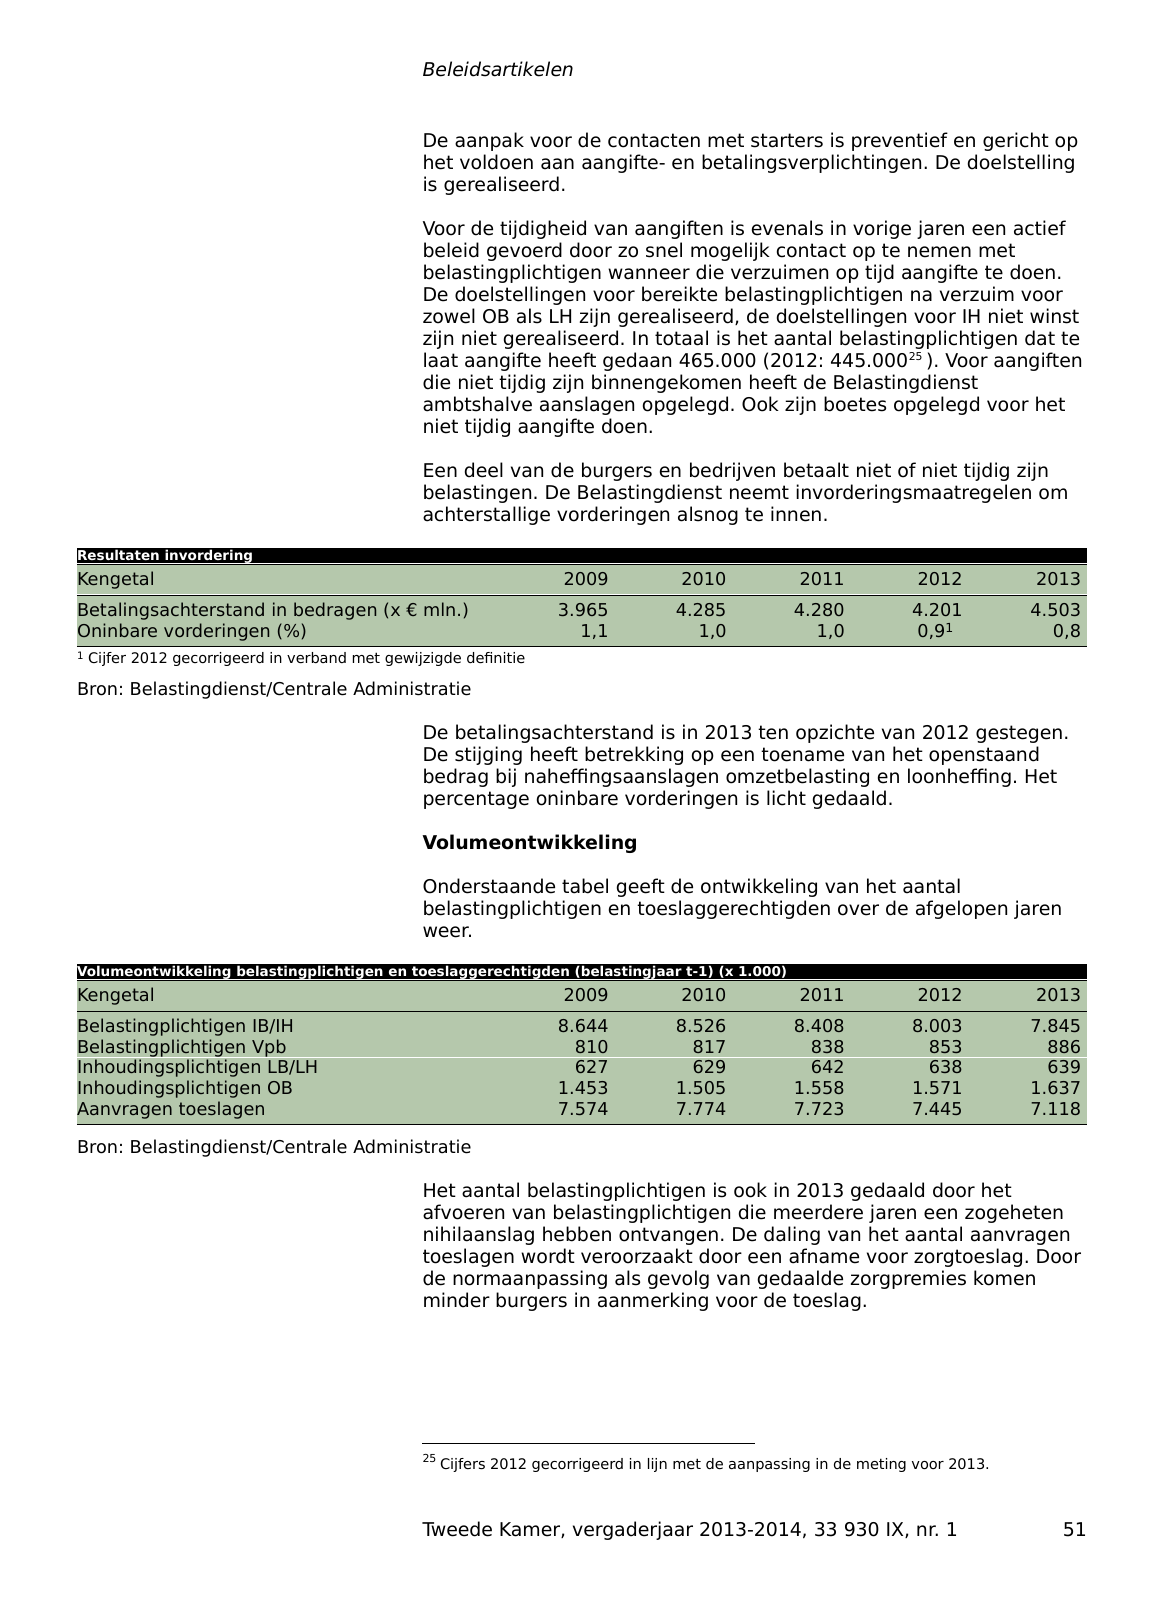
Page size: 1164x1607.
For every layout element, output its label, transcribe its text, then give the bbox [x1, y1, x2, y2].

table_cell 1.505 [614, 1078, 732, 1099]
table_cell 2013 [969, 565, 1087, 594]
table_cell 2009 [496, 565, 614, 594]
table_cell 1.571 [850, 1078, 968, 1099]
table_cell 1,0 [614, 621, 732, 646]
table_cell 1.558 [732, 1078, 850, 1099]
text De betalingsachterstand is in 2013 ten opzichte van 2012 gestegen. De stijging heeft betrekking op een toename van het openstaand bedrag bij naheffingsaanslagen omzetbelasting en loonheffing. Het percentage oninbare vorderingen is licht gedaald. [422, 722, 1087, 809]
table_cell 2012 [850, 981, 968, 1011]
table_cell 7.774 [614, 1099, 732, 1124]
table_cell 642 [732, 1058, 850, 1078]
text Een deel van de burgers en bedrijven betaalt niet of niet tijdig zijn belastingen. De Belastingdienst neemt invorderingsmaatregelen om achterstallige vorderingen alsnog te innen. [422, 460, 1087, 526]
table_cell 2011 [732, 981, 850, 1011]
table_cell 639 [969, 1058, 1087, 1078]
table_cell 1.453 [496, 1078, 614, 1099]
text De aanpak voor de contacten met starters is preventief en gericht op het voldoen aan aangifte- en betalingsverplichtingen. De doelstelling is gerealiseerd. [422, 130, 1087, 196]
table_cell 627 [496, 1058, 614, 1078]
table_cell Inhoudingsplichtigen OB [77, 1078, 496, 1099]
table_cell 629 [614, 1058, 732, 1078]
table_cell 2010 [614, 981, 732, 1011]
table_cell 810 [496, 1037, 614, 1057]
table_header Resultaten invordering [77, 548, 1087, 563]
table_cell 0,8 [969, 621, 1087, 646]
table_cell 886 [969, 1037, 1087, 1057]
table_cell Aanvragen toeslagen [77, 1099, 496, 1124]
table_cell 7.574 [496, 1099, 614, 1124]
table_cell 4.503 [969, 596, 1087, 621]
table_cell 2009 [496, 981, 614, 1011]
table_cell 853 [850, 1037, 968, 1057]
table_cell 2011 [732, 565, 850, 594]
table_cell 1 Cijfer 2012 gecorrigeerd in verband met gewijzigde definitie Bron: Belastingdienst/Centrale Administratie [77, 647, 1087, 699]
table_cell 2013 [969, 981, 1087, 1011]
table_cell 7.445 [850, 1099, 968, 1124]
table_cell 4.280 [732, 596, 850, 621]
table_cell 817 [614, 1037, 732, 1057]
table_cell Belastingplichtigen Vpb [77, 1037, 496, 1057]
table_cell 638 [850, 1058, 968, 1078]
table_cell 1,1 [496, 621, 614, 646]
table_cell 838 [732, 1037, 850, 1057]
table_cell 3.965 [496, 596, 614, 621]
table_cell 4.285 [614, 596, 732, 621]
table_cell 8.408 [732, 1012, 850, 1037]
table_header Volumeontwikkeling belastingplichtigen en toeslaggerechtigden (belastingjaar t-1) (x 1.000) [77, 964, 1087, 979]
table_cell 8.003 [850, 1012, 968, 1037]
text Voor de tijdigheid van aangiften is evenals in vorige jaren een actief beleid gevoerd door zo snel mogelijk contact op te nemen met belastingplichtigen wanneer die verzuimen op tijd aangifte te doen. De doelstellingen voor bereikte belastingplichtigen na verzuim voor zowel OB als LH zijn gerealiseerd, de doelstellingen voor IH niet winst zijn niet gerealiseerd. In totaal is het aantal belastingplichtigen dat te laat aangifte heeft gedaan 465.000 (2012: 445.000). Voor aangiften die niet tijdig zijn binnengekomen heeft de Belastingdienst ambtshalve aanslagen opgelegd. Ook zijn boetes opgelegd voor het niet tijdig aangifte doen. [422, 218, 1087, 438]
table_cell 8.644 [496, 1012, 614, 1037]
table_cell 7.118 [969, 1099, 1087, 1124]
table_cell 0,91 [850, 621, 968, 646]
table_cell 8.526 [614, 1012, 732, 1037]
table_cell Bron: Belastingdienst/Centrale Administratie [77, 1125, 1087, 1157]
table_cell Oninbare vorderingen (%) [77, 621, 496, 646]
text Het aantal belastingplichtigen is ook in 2013 gedaald door het afvoeren van belastingplichtigen die meerdere jaren een zogeheten nihilaanslag hebben ontvangen. De daling van het aantal aanvragen toeslagen wordt veroorzaakt door een afname voor zorgtoeslag. Door de normaanpassing als gevolg van gedaalde zorgpremies komen minder burgers in aanmerking voor de toeslag. [422, 1180, 1087, 1312]
table_cell 4.201 [850, 596, 968, 621]
text Onderstaande tabel geeft de ontwikkeling van het aantal belastingplichtigen en toeslaggerechtigden over de afgelopen jaren weer. [422, 876, 1087, 942]
subtitle Volumeontwikkeling [422, 832, 1087, 854]
text Cijfers 2012 gecorrigeerd in lijn met de aanpassing in de meting voor 2013. [422, 1452, 1087, 1474]
table_cell 7.845 [969, 1012, 1087, 1037]
table_cell Betalingsachterstand in bedragen (x € mln.) [77, 596, 496, 621]
table_cell 1,0 [732, 621, 850, 646]
table_cell 2010 [614, 565, 732, 594]
table_cell Belastingplichtigen IB/IH [77, 1012, 496, 1037]
table_cell Inhoudingsplichtigen LB/LH [77, 1058, 496, 1078]
table_cell 2012 [850, 565, 968, 594]
table_cell 1.637 [969, 1078, 1087, 1099]
table_cell Kengetal [77, 981, 496, 1011]
table_cell 7.723 [732, 1099, 850, 1124]
table_cell Kengetal [77, 565, 496, 594]
